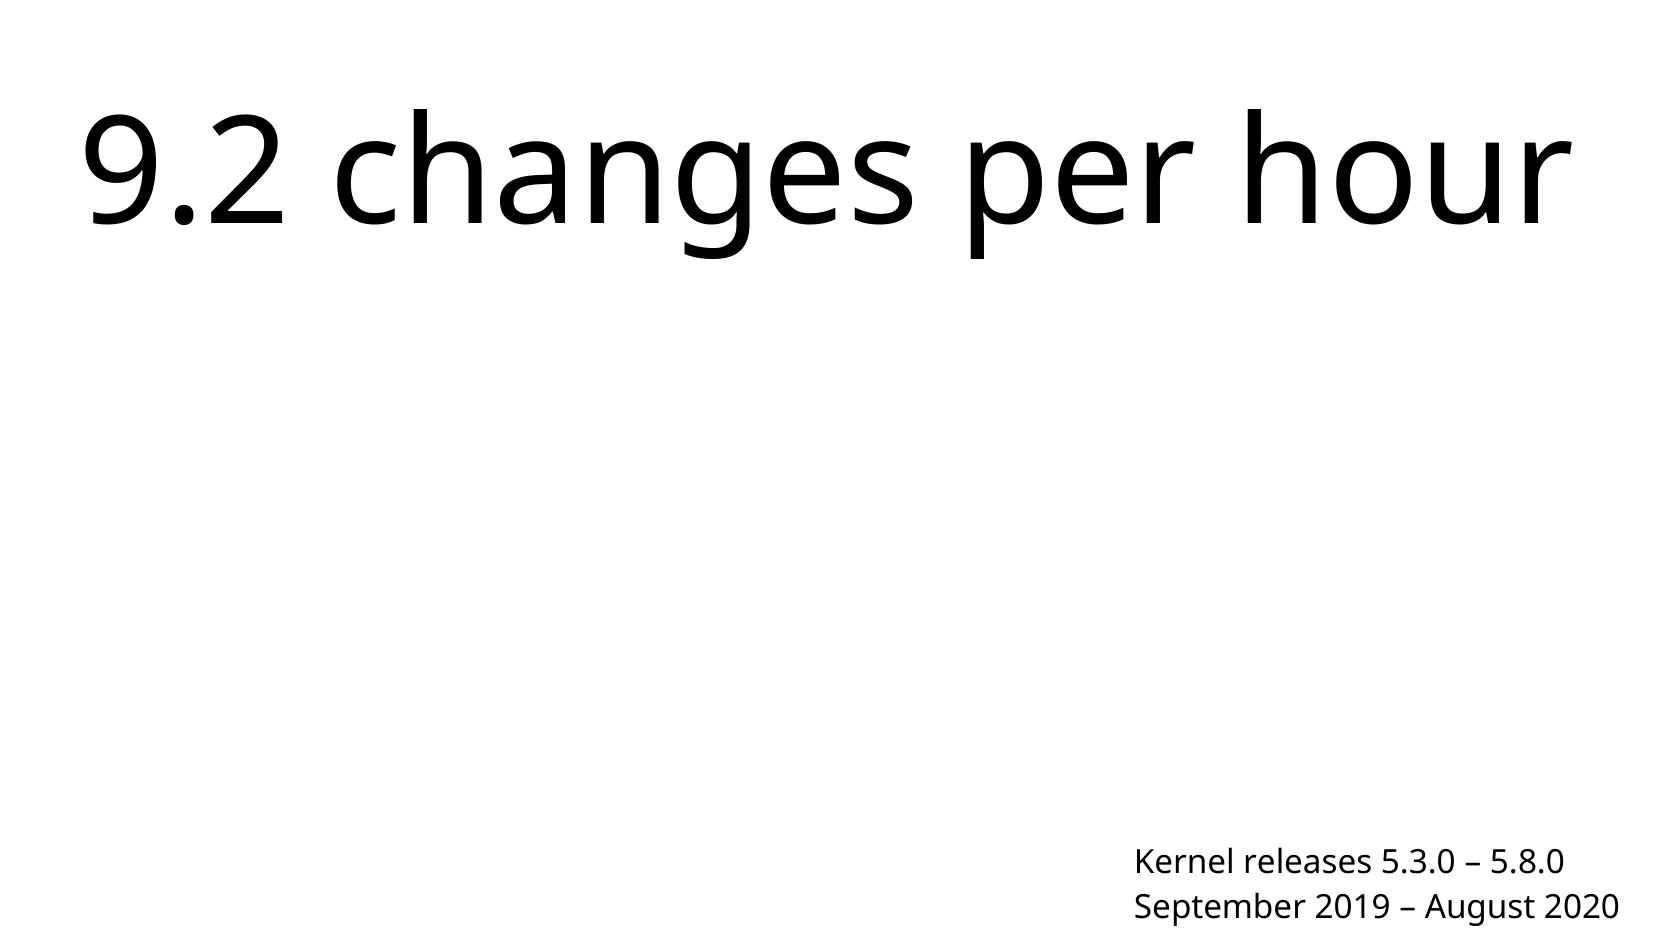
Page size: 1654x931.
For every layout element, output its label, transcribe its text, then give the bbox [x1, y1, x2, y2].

text_box 9.2 changes per hour [63, 56, 1600, 252]
text_box Kernel releases 5.3.0 – 5.8.0 September 2019 – August 2020 [1119, 830, 1645, 925]
